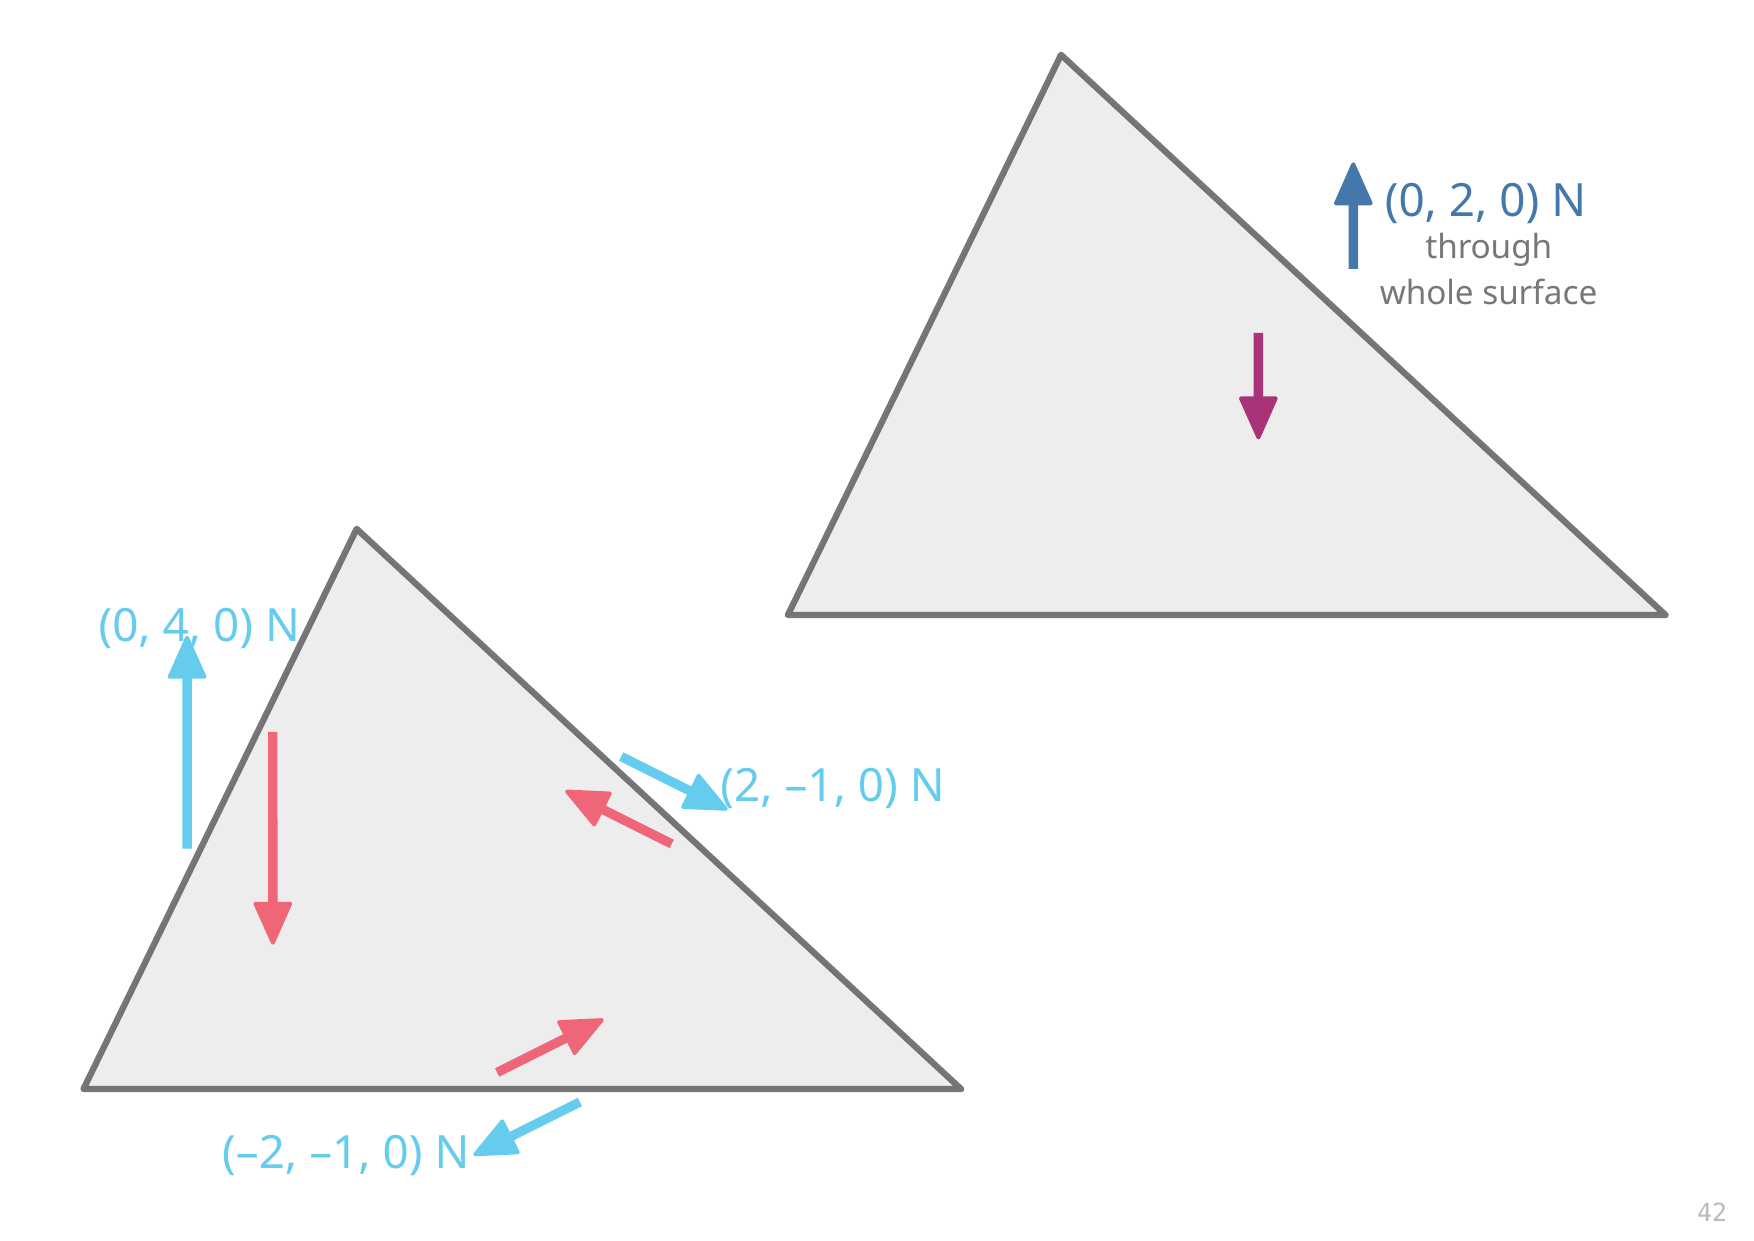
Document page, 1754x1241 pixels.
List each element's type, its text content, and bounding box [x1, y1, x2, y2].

text_box (0, 2, 0) N [1370, 160, 1595, 216]
text_box through whole surface [1365, 216, 1600, 298]
text_box (0, 4, 0) N [83, 585, 309, 647]
text_box [787, 54, 1666, 616]
text_box (–2, –1, 0) N [207, 1112, 478, 1174]
text_box (2, –1, 0) N [705, 744, 954, 806]
text_box [83, 528, 962, 1090]
